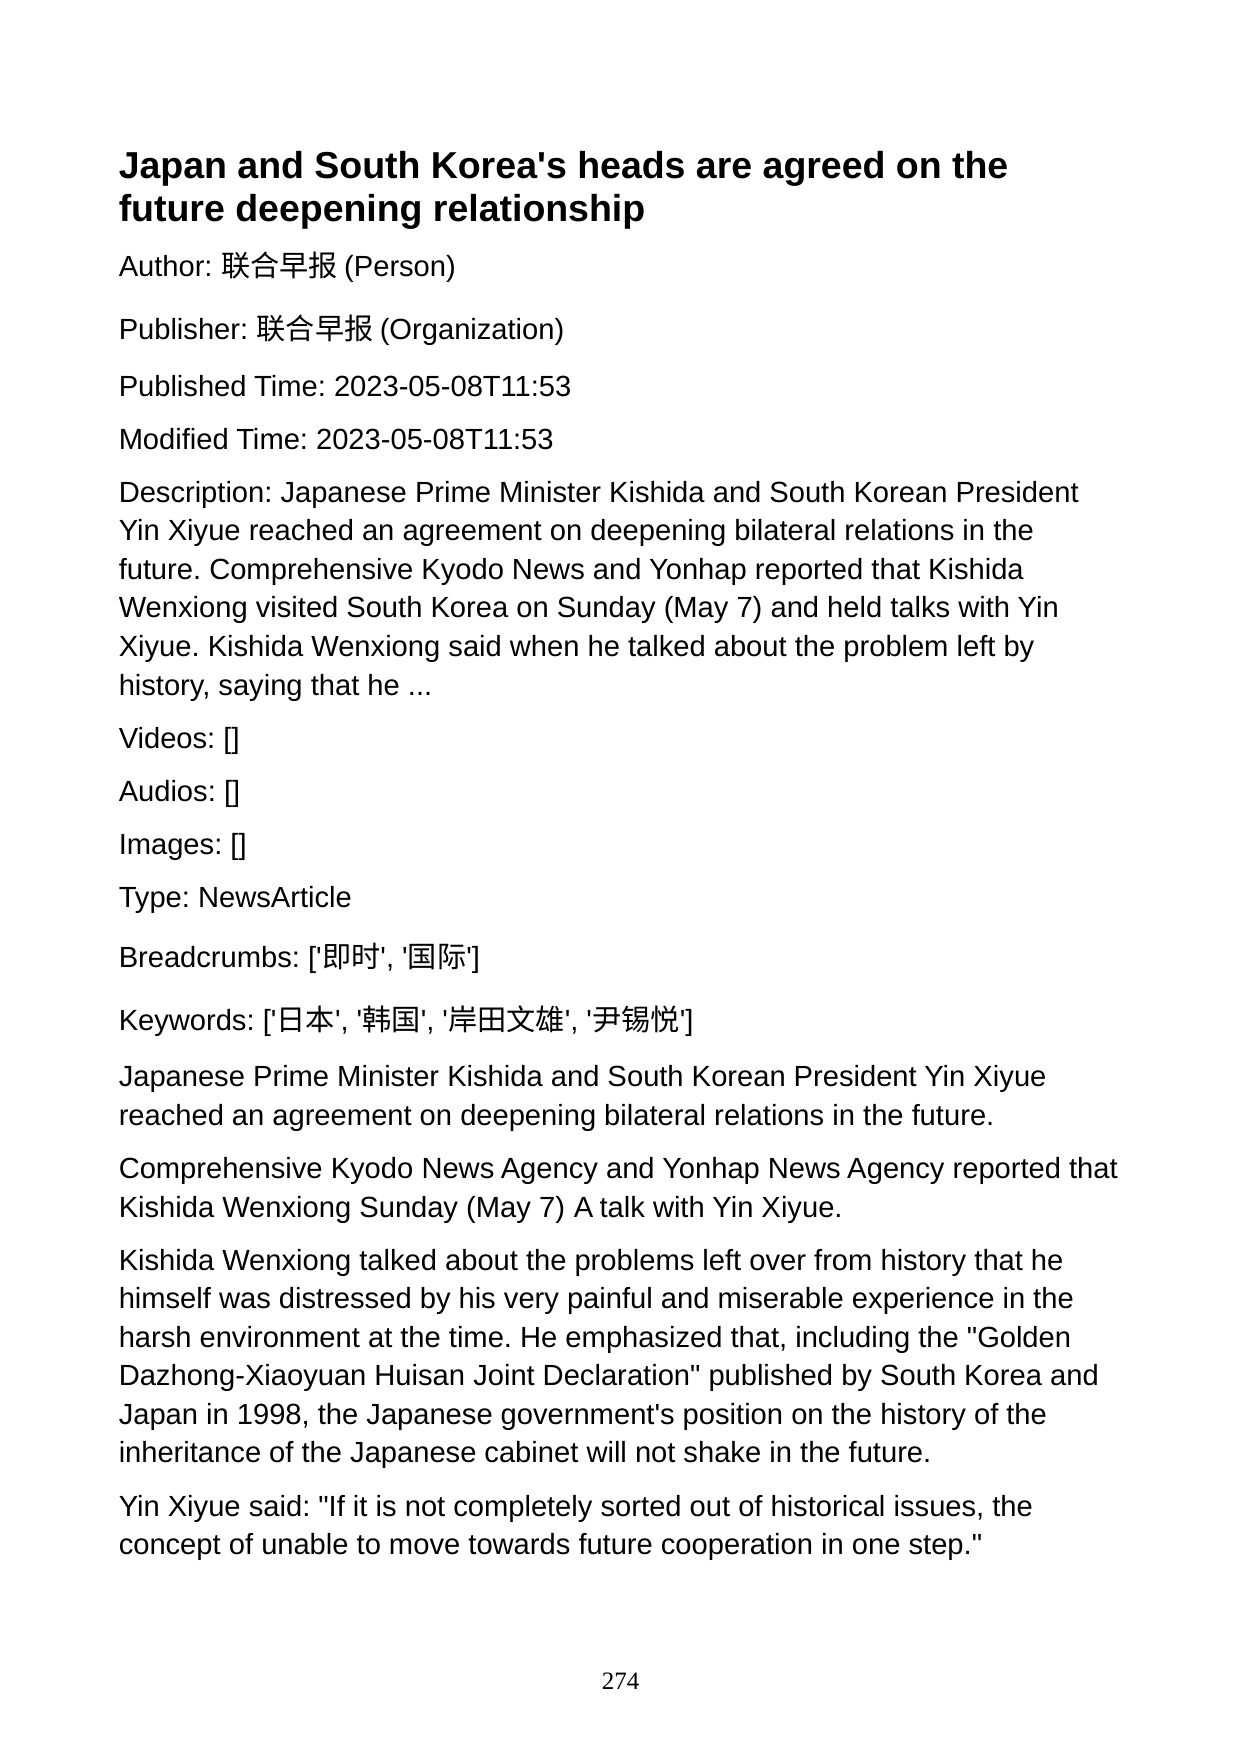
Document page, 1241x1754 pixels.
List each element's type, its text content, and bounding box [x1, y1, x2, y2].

text Type: NewsArticle [118, 880, 1122, 913]
text Japanese Prime Minister Kishida and South Korean President Yin Xiyue reached an agreement on deepening bilateral relations in the future. [118, 1059, 1122, 1131]
subtitle Japan and South Korea's heads are agreed on the future deepening relationship [118, 143, 1122, 230]
text Breadcrumbs: ['即时', '国际'] [118, 933, 1122, 975]
text Modified Time: 2023-05-08T11:53 [118, 422, 1122, 455]
text Images: [] [118, 827, 1122, 860]
text Publisher: 联合早报 (Organization) [118, 305, 1122, 348]
text Kishida Wenxiong talked about the problems left over from history that he himself was distressed by his very painful and miserable experience in the harsh environment at the time. He emphasized that, including the "Golden Dazhong-Xiaoyuan Huisan Joint Declaration" published by South Korea and Japan in 1998, the Japanese government's position on the history of the inheritance of the Japanese cabinet will not shake in the future. [118, 1243, 1122, 1469]
text Description: Japanese Prime Minister Kishida and South Korean President Yin Xiyue reached an agreement on deepening bilateral relations in the future. Comprehensive Kyodo News and Yonhap reported that Kishida Wenxiong visited South Korea on Sunday (May 7) and held talks with Yin Xiyue. Kishida Wenxiong said when he talked about the problem left by history, saying that he ... [118, 475, 1122, 701]
text Videos: [] [118, 721, 1122, 754]
text Author: 联合早报 (Person) [118, 242, 1122, 284]
text Yin Xiyue said: "If it is not completely sorted out of historical issues, the concept of unable to move towards future cooperation in one step." [118, 1488, 1122, 1561]
text Audios: [] [118, 774, 1122, 807]
text Comprehensive Kyodo News Agency and Yonhap News Agency reported that Kishida Wenxiong Sunday (May 7) A talk with Yin Xiyue. [118, 1151, 1122, 1223]
text Published Time: 2023-05-08T11:53 [118, 368, 1122, 402]
text Keywords: ['日本', '韩国', '岸田文雄', '尹锡悦'] [118, 996, 1122, 1038]
